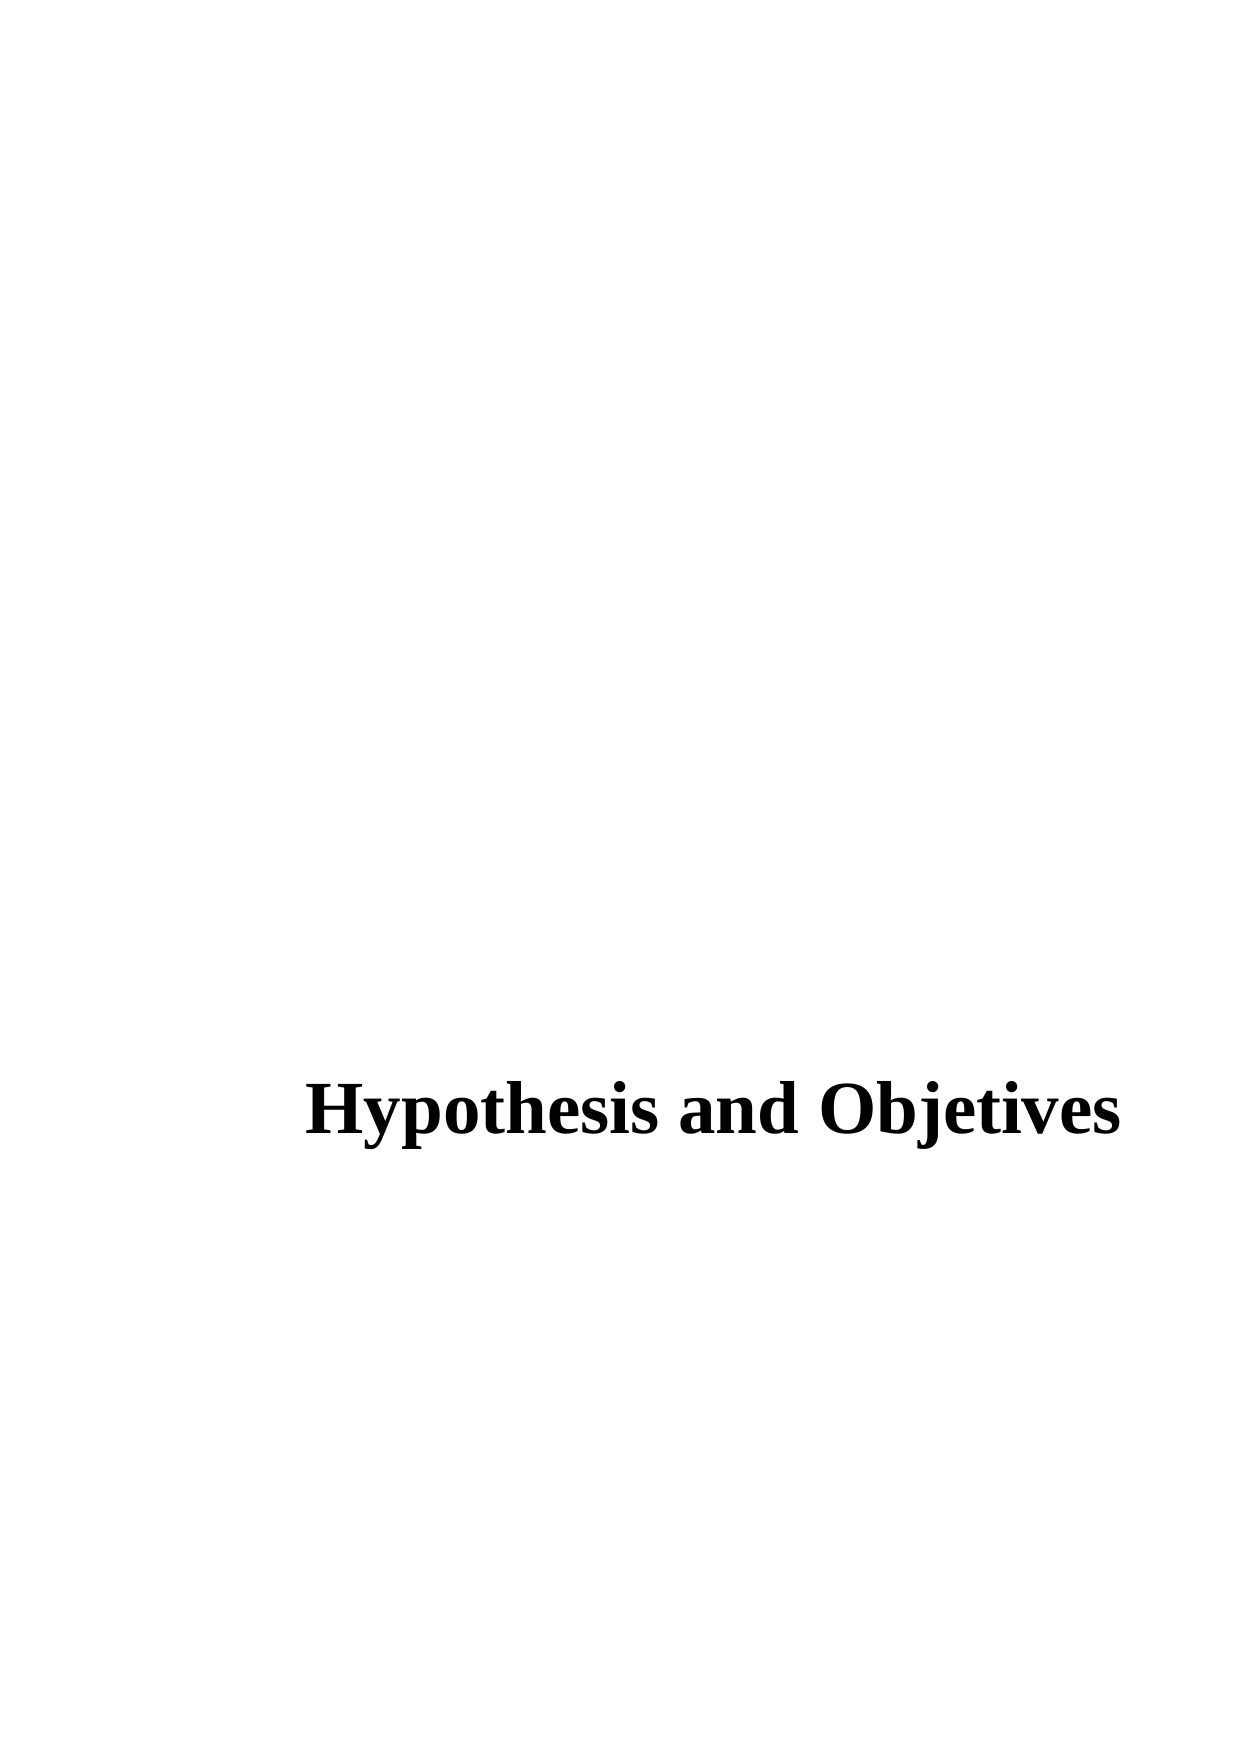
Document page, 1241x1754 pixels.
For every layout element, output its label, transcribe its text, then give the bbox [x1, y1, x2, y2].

subtitle Hypothesis and Objetives [118, 1064, 1122, 1150]
